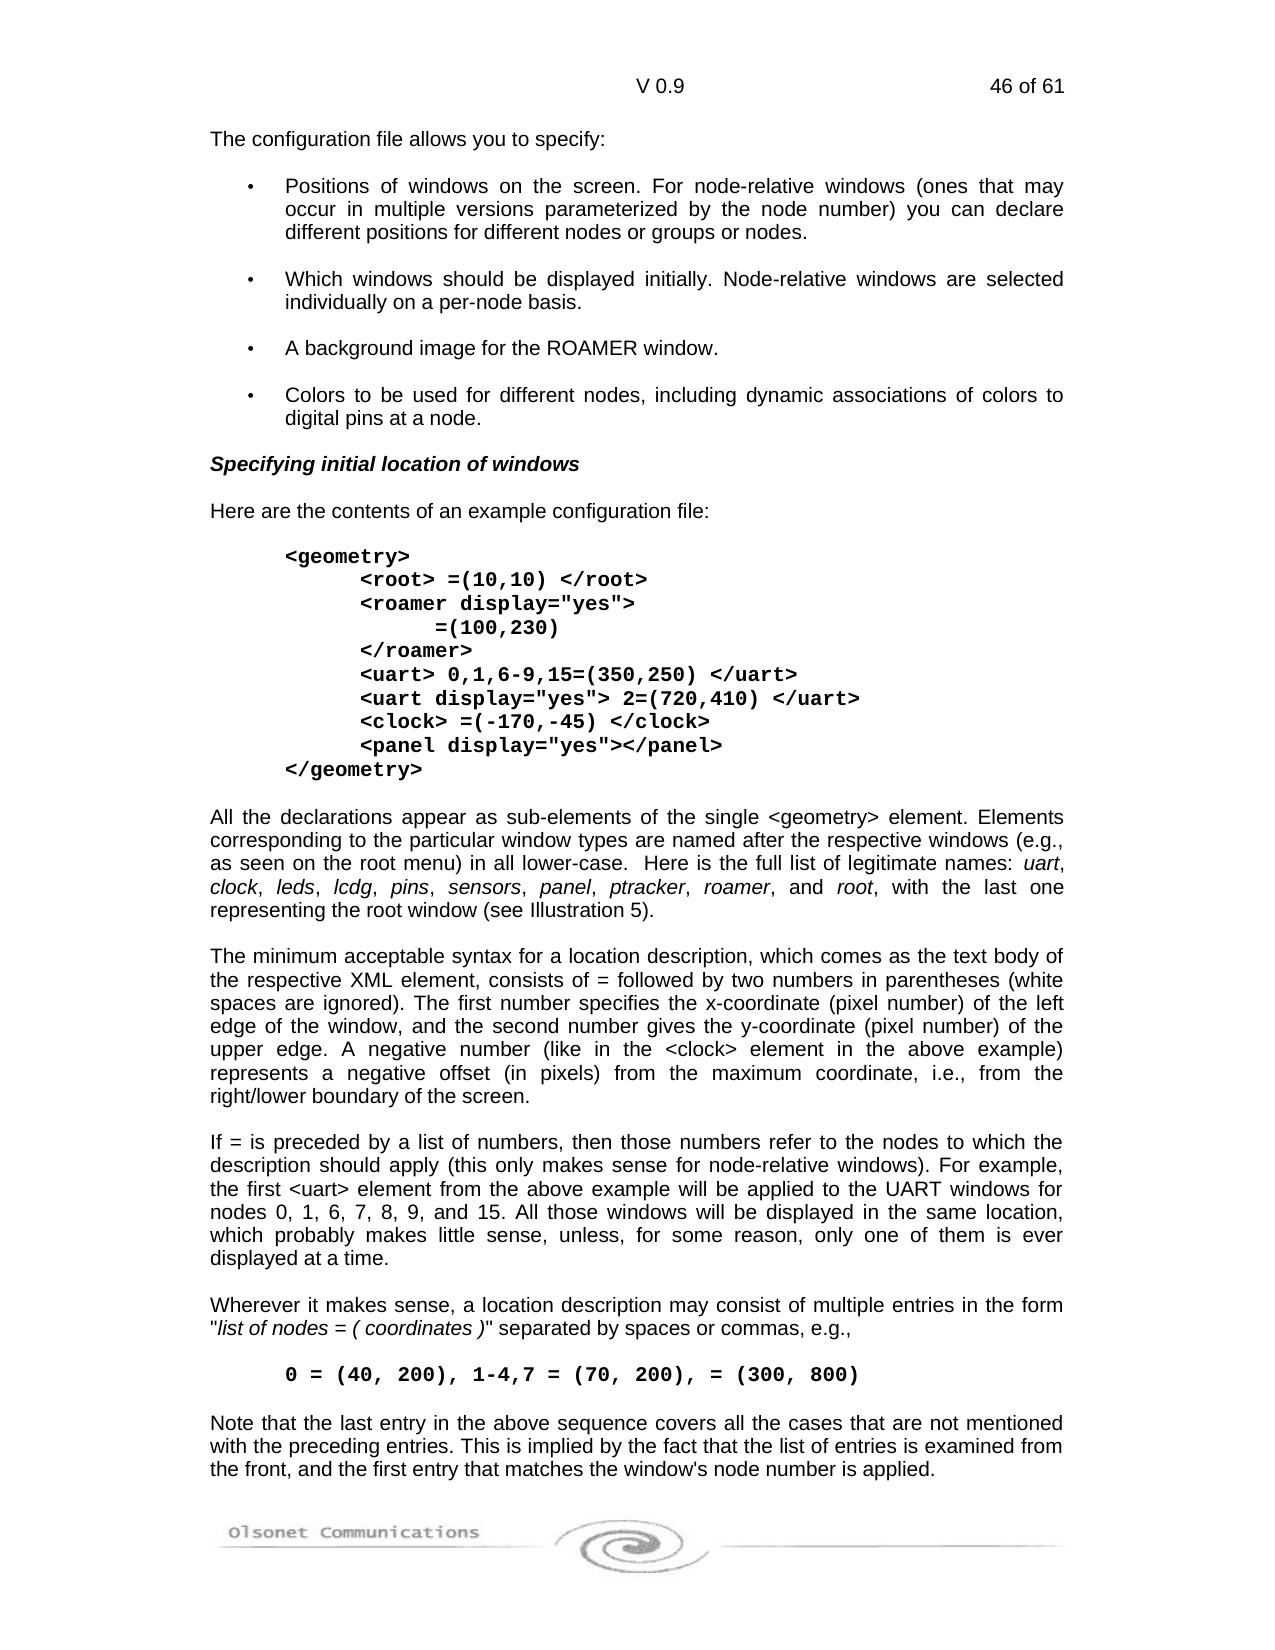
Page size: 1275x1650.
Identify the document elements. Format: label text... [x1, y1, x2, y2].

list Which windows should be displayed initially. Node-relative windows are selected individually on a per-node basis. [247, 267, 1065, 313]
text Specifying initial location of windows [210, 453, 1065, 476]
text Note that the last entry in the above sequence covers all the cases that are not mentioned with the preceding entries. This is implied by the fact that the list of entries is examined from the front, and the first entry that matches the window's node number is applied. [210, 1411, 1065, 1481]
list Positions of windows on the screen. For node-relative windows (ones that may occur in multiple versions parameterized by the node number) you can declare different positions for different nodes or groups or nodes. [247, 174, 1065, 244]
text Here are the contents of an example configuration file: [210, 499, 1065, 523]
text <geometry> [210, 546, 1065, 569]
text </roamer> [210, 640, 1065, 664]
text </geometry> [210, 759, 1065, 782]
text <uart> 0,1,6-9,15=(350,250) </uart> [210, 664, 1065, 688]
text If = is preceded by a list of numbers, then those numbers refer to the nodes to which the description should apply (this only makes sense for node-relative windows). For example, the first <uart> element from the above example will be applied to the UART windows for nodes 0, 1, 6, 7, 8, 9, and 15. All those windows will be displayed in the same location, which probably makes little sense, unless, for some reason, only one of them is ever displayed at a time. [210, 1131, 1065, 1270]
list A background image for the ROAMER window. [247, 337, 1065, 360]
text Wherever it makes sense, a location description may consist of multiple entries in the form "list of nodes = ( coordinates )" separated by spaces or commas, e.g., [210, 1293, 1065, 1340]
text 0 = (40, 200), 1-4,7 = (70, 200), = (300, 800) [210, 1363, 1065, 1388]
picture [210, 1504, 1065, 1596]
text The configuration file allows you to specify: [210, 128, 1065, 151]
text All the declarations appear as sub-elements of the single <geometry> element. Elements corresponding to the particular window types are named after the respective windows (e.g., as seen on the root menu) in all lower-case. Here is the full list of legitimate names: uart, clock, leds, lcdg, pins, sensors, panel, ptracker, roamer, and root, with the last one representing the root window (see Illustration 5). [210, 806, 1065, 922]
text <panel display="yes"></panel> [210, 735, 1065, 759]
text =(100,230) [210, 617, 1065, 640]
text <roamer display="yes"> [210, 593, 1065, 617]
text <root> =(10,10) </root> [210, 569, 1065, 593]
text The minimum acceptable syntax for a location description, which comes as the text body of the respective XML element, consists of = followed by two numbers in parentheses (white spaces are ignored). The first number specifies the x-coordinate (pixel number) of the left edge of the window, and the second number gives the y-coordinate (pixel number) of the upper edge. A negative number (like in the <clock> element in the above example) represents a negative offset (in pixels) from the maximum coordinate, i.e., from the right/lower boundary of the screen. [210, 945, 1065, 1107]
text <clock> =(-170,-45) </clock> [210, 711, 1065, 735]
text <uart display="yes"> 2=(720,410) </uart> [210, 688, 1065, 711]
list Colors to be used for different nodes, including dynamic associations of colors to digital pins at a node. [247, 383, 1065, 430]
